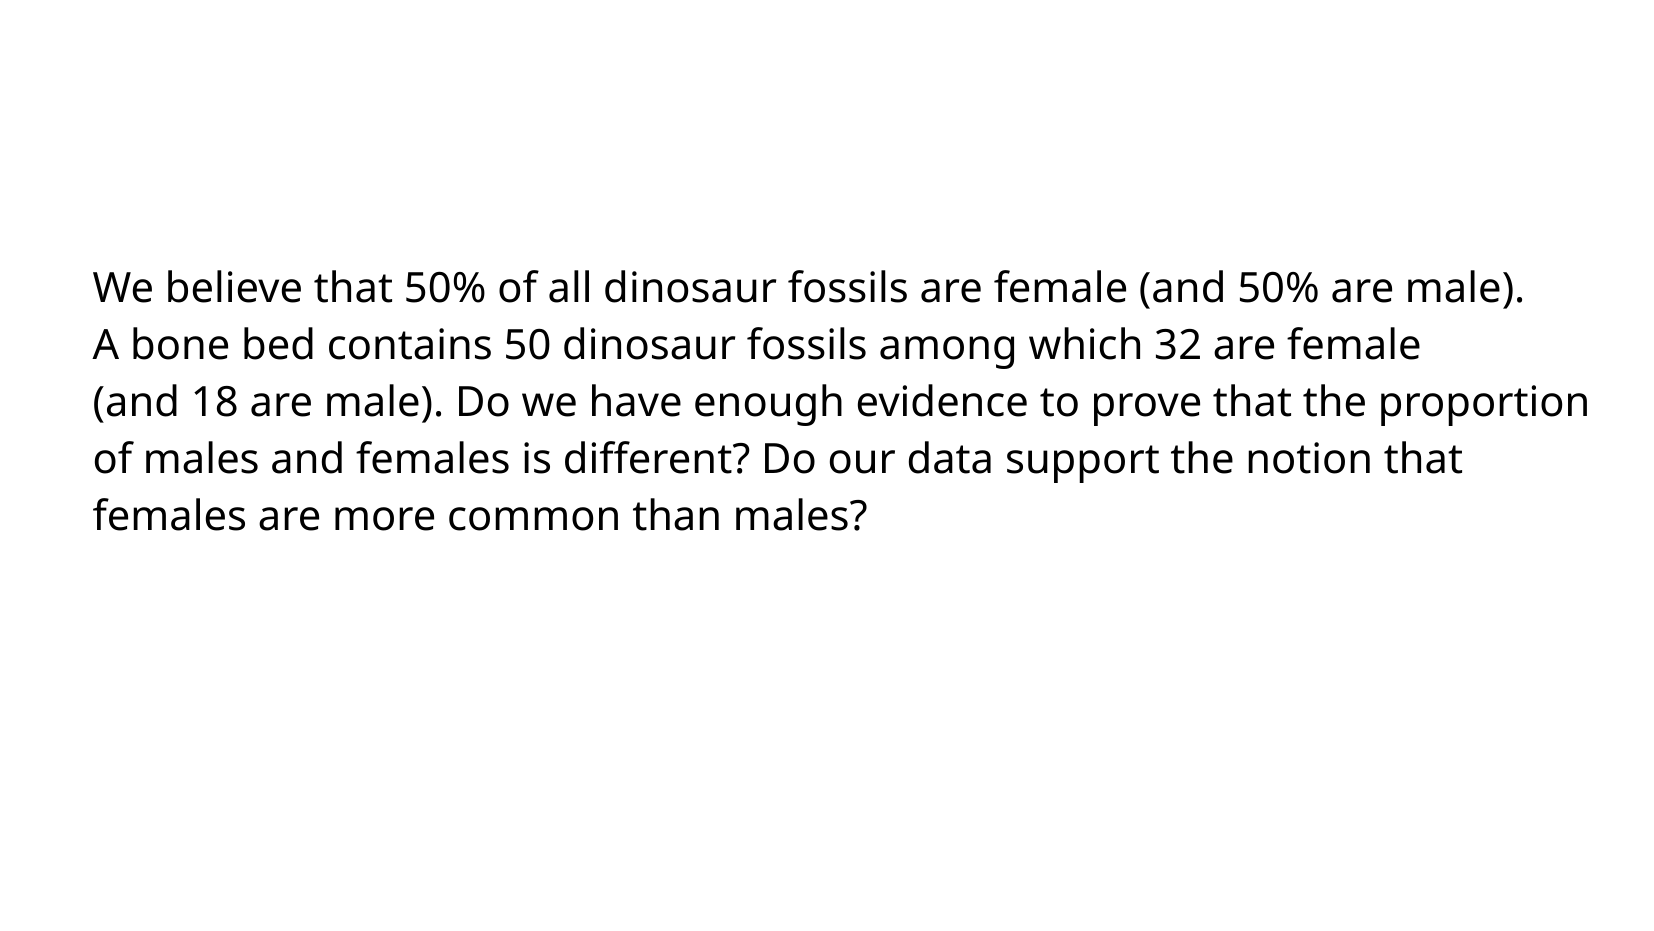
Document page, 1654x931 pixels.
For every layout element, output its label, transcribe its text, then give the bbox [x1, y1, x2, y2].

text_box We believe that 50% of all dinosaur fossils are female (and 50% are male). A bone bed contains 50 dinosaur fossils among which 32 are female (and 18 are male). Do we have enough evidence to prove that the proportion of males and females is different? Do our data support the notion that females are more common than males? [77, 250, 1567, 562]
